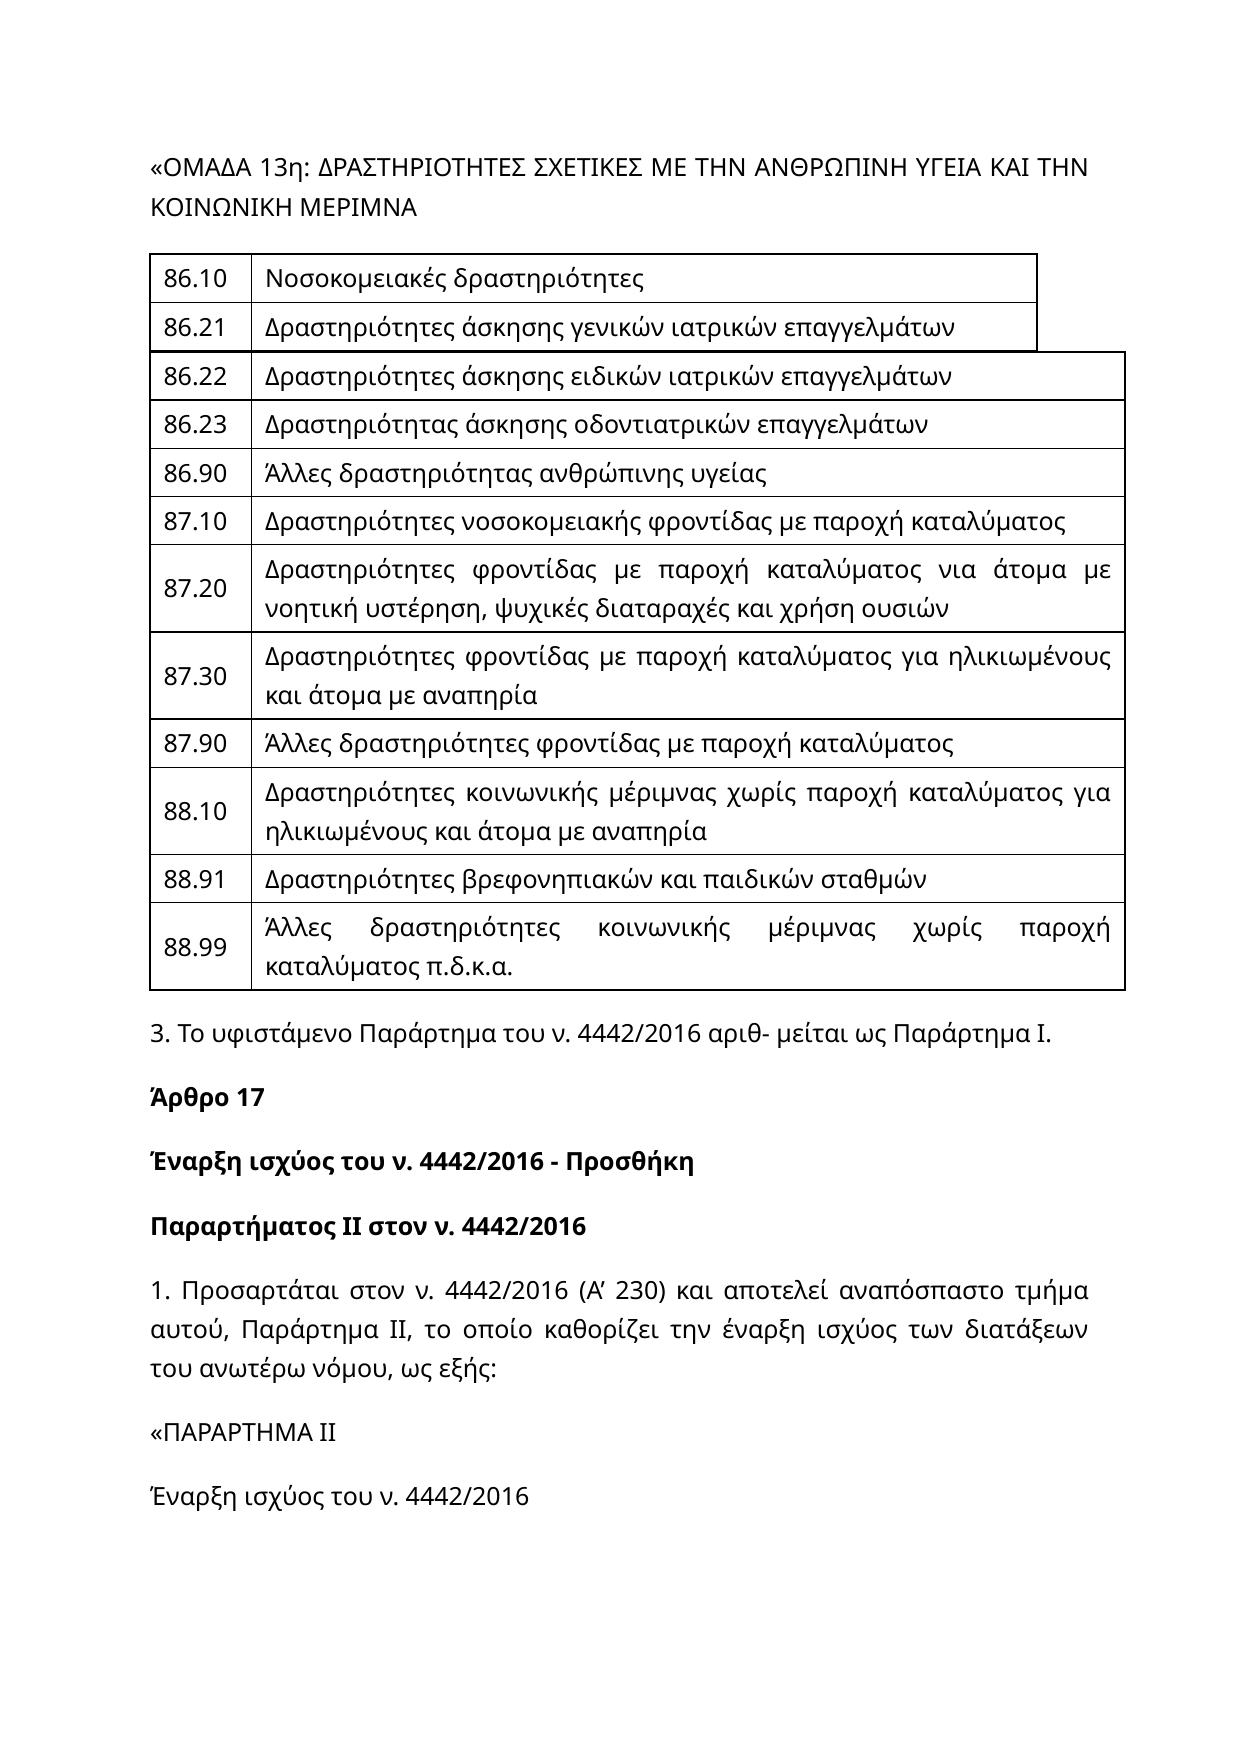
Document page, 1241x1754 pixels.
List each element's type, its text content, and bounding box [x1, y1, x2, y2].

table_header Νοσοκομειακές δραστηριότητες [252, 255, 1036, 301]
text 3. Το υφιστάμενο Παράρτημα του ν. 4442/2016 αριθ- μείται ως Παράρτημα Ι. [150, 1016, 1090, 1050]
table_cell 88.91 [151, 855, 251, 902]
table_header 86.22 [151, 353, 251, 399]
table_cell 86.23 [151, 401, 251, 447]
table_header 86.10 [151, 255, 251, 301]
text «ΟΜΑΔΑ 13η: ΔΡΑΣΤΗΡΙΟΤΗΤΕΣ ΣΧΕΤΙΚΕΣ ΜΕ ΤΗΝ ΑΝΘΡΩΠΙΝΗ ΥΓEIA ΚΑΙ ΤΗΝ ΚΟΙΝΩΝΙΚΗ ΜΕΡΙΜΝΑ [150, 150, 1090, 223]
table_cell 86.21 [151, 303, 251, 349]
table_cell Άλλες δραστηριότητες κοινωνικής μέριμνας χωρίς παροχή καταλύματος π.δ.κ.α. [252, 903, 1124, 989]
table_cell Δραστηριότητες φροντίδας με παροχή καταλύματος για ηλικιωμένους και άτομα με αναπηρία [252, 633, 1124, 718]
table_cell 88.10 [151, 768, 251, 854]
table_cell 87.90 [151, 720, 251, 766]
table_cell 87.30 [151, 633, 251, 718]
table_header Δραστηριότητες άσκησης ειδικών ιατρικών επαγγελμάτων [252, 353, 1124, 399]
table_cell Δραστηριότητες νοσοκομειακής φροντίδας με παροχή καταλύματος [252, 497, 1124, 544]
table_cell 87.20 [151, 545, 251, 631]
text Παραρτήματος ΙΙ στον ν. 4442/2016 [150, 1208, 1090, 1242]
table_cell 88.99 [151, 903, 251, 989]
table_cell Δραστηριότητες βρεφονηπιακών και παιδικών σταθμών [252, 855, 1124, 902]
text «ΠΑΡΑΡΤΗΜΑ ΙΙ [150, 1415, 1090, 1449]
table_cell Δραστηριότητες φροντίδας με παροχή καταλύματος νια άτομα με νοητική υστέρηση, ψυχικές διαταραχές και χρήση ουσιών [252, 545, 1124, 631]
table_cell Άλλες δραστηριότητες φροντίδας με παροχή καταλύματος [252, 720, 1124, 766]
text Έναρξη ισχύος του ν. 4442/2016 [150, 1479, 1090, 1513]
text Άρθρο 17 [150, 1080, 1090, 1114]
table_cell Δραστηριότητες κοινωνικής μέριμνας χωρίς παροχή καταλύματος για ηλικιωμένους και άτομα με αναπηρία [252, 768, 1124, 854]
table_cell 87.10 [151, 497, 251, 544]
table_cell Δραστηριότητες άσκησης γενικών ιατρικών επαγγελμάτων [252, 303, 1036, 349]
table_cell Δραστηριότητας άσκησης οδοντιατρικών επαγγελμάτων [252, 401, 1124, 447]
text Έναρξη ισχύος του ν. 4442/2016 - Προσθήκη [150, 1144, 1090, 1178]
table_cell Άλλες δραστηριότητας ανθρώπινης υγείας [252, 449, 1124, 496]
text 1. Προσαρτάται στον ν. 4442/2016 (Α’ 230) και αποτελεί αναπόσπαστο τμήμα αυτού, Παράρτημα ΙΙ, το οποίο καθορίζει την έναρξη ισχύος των διατάξεων του ανωτέρω νόμου, ως εξής: [150, 1272, 1090, 1385]
table_cell 86.90 [151, 449, 251, 496]
